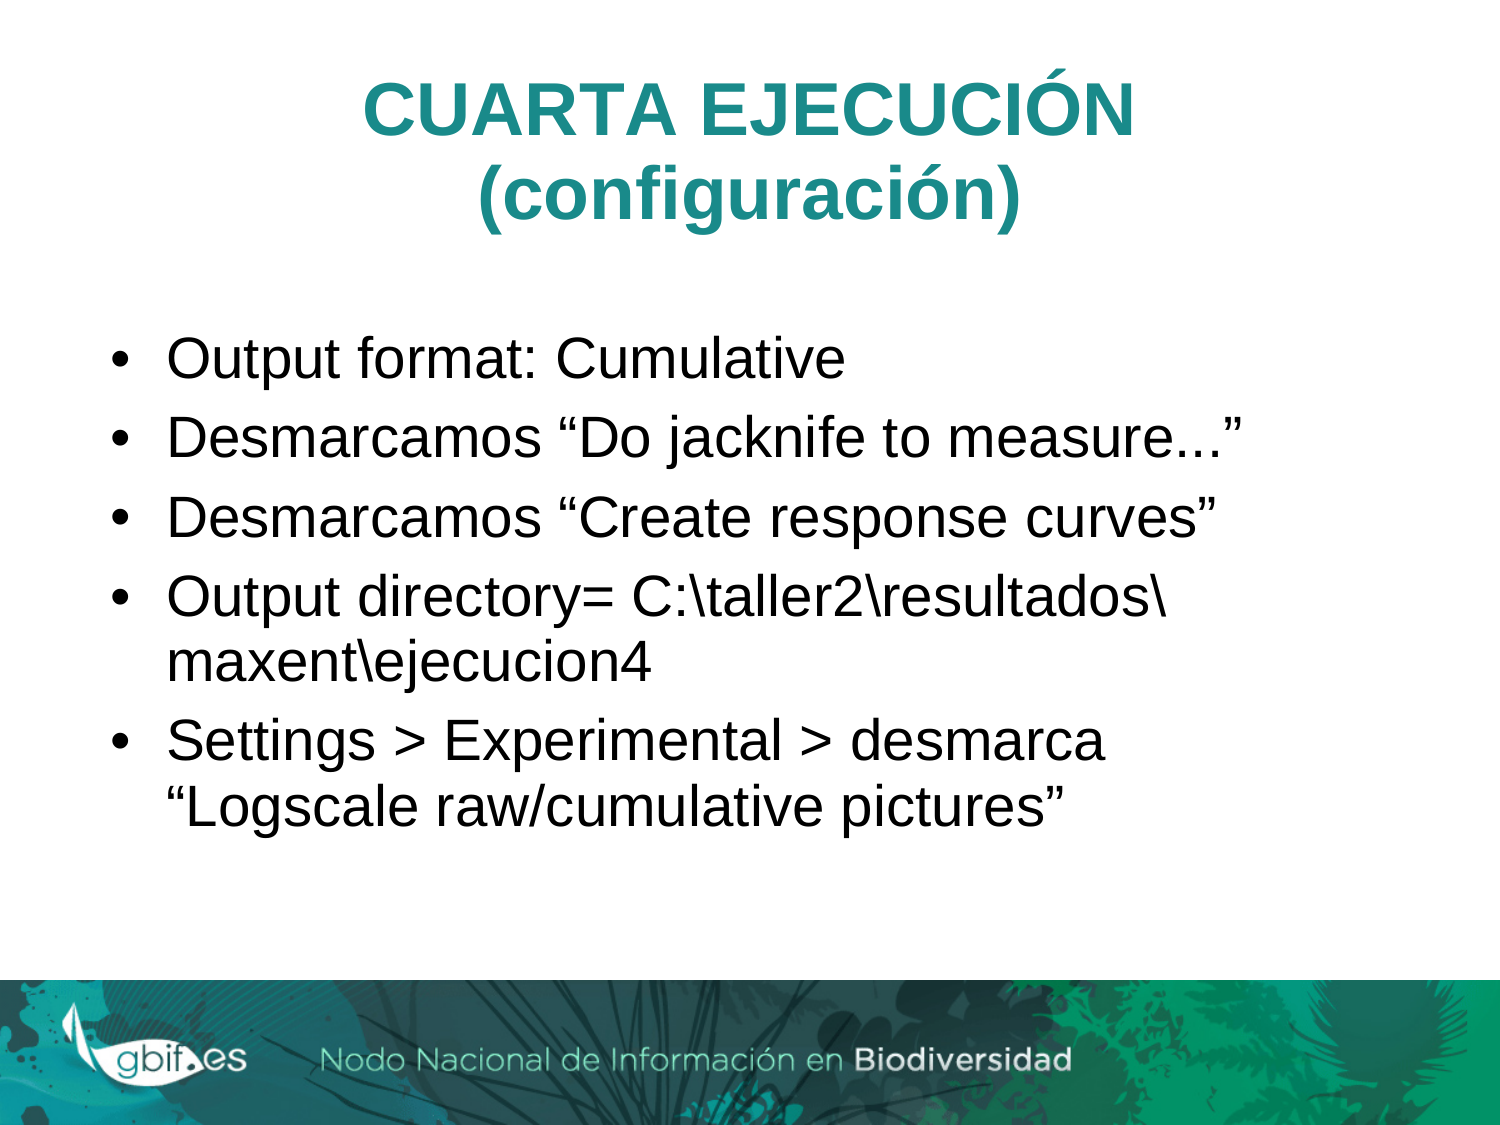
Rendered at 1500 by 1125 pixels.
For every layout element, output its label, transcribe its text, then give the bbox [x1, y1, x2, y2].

title CUARTA EJECUCIÓN (configuración) [112, 60, 1388, 328]
list Output format: Cumulative Desmarcamos “Do jacknife to measure...” Desmarcamos “Create response curves” Output directory= C:\taller2\resultados\maxent\ejecucion4 Settings > Experimental > desmarca “Logscale raw/cumulative pictures” [95, 238, 1371, 925]
picture [0, 980, 1500, 1125]
